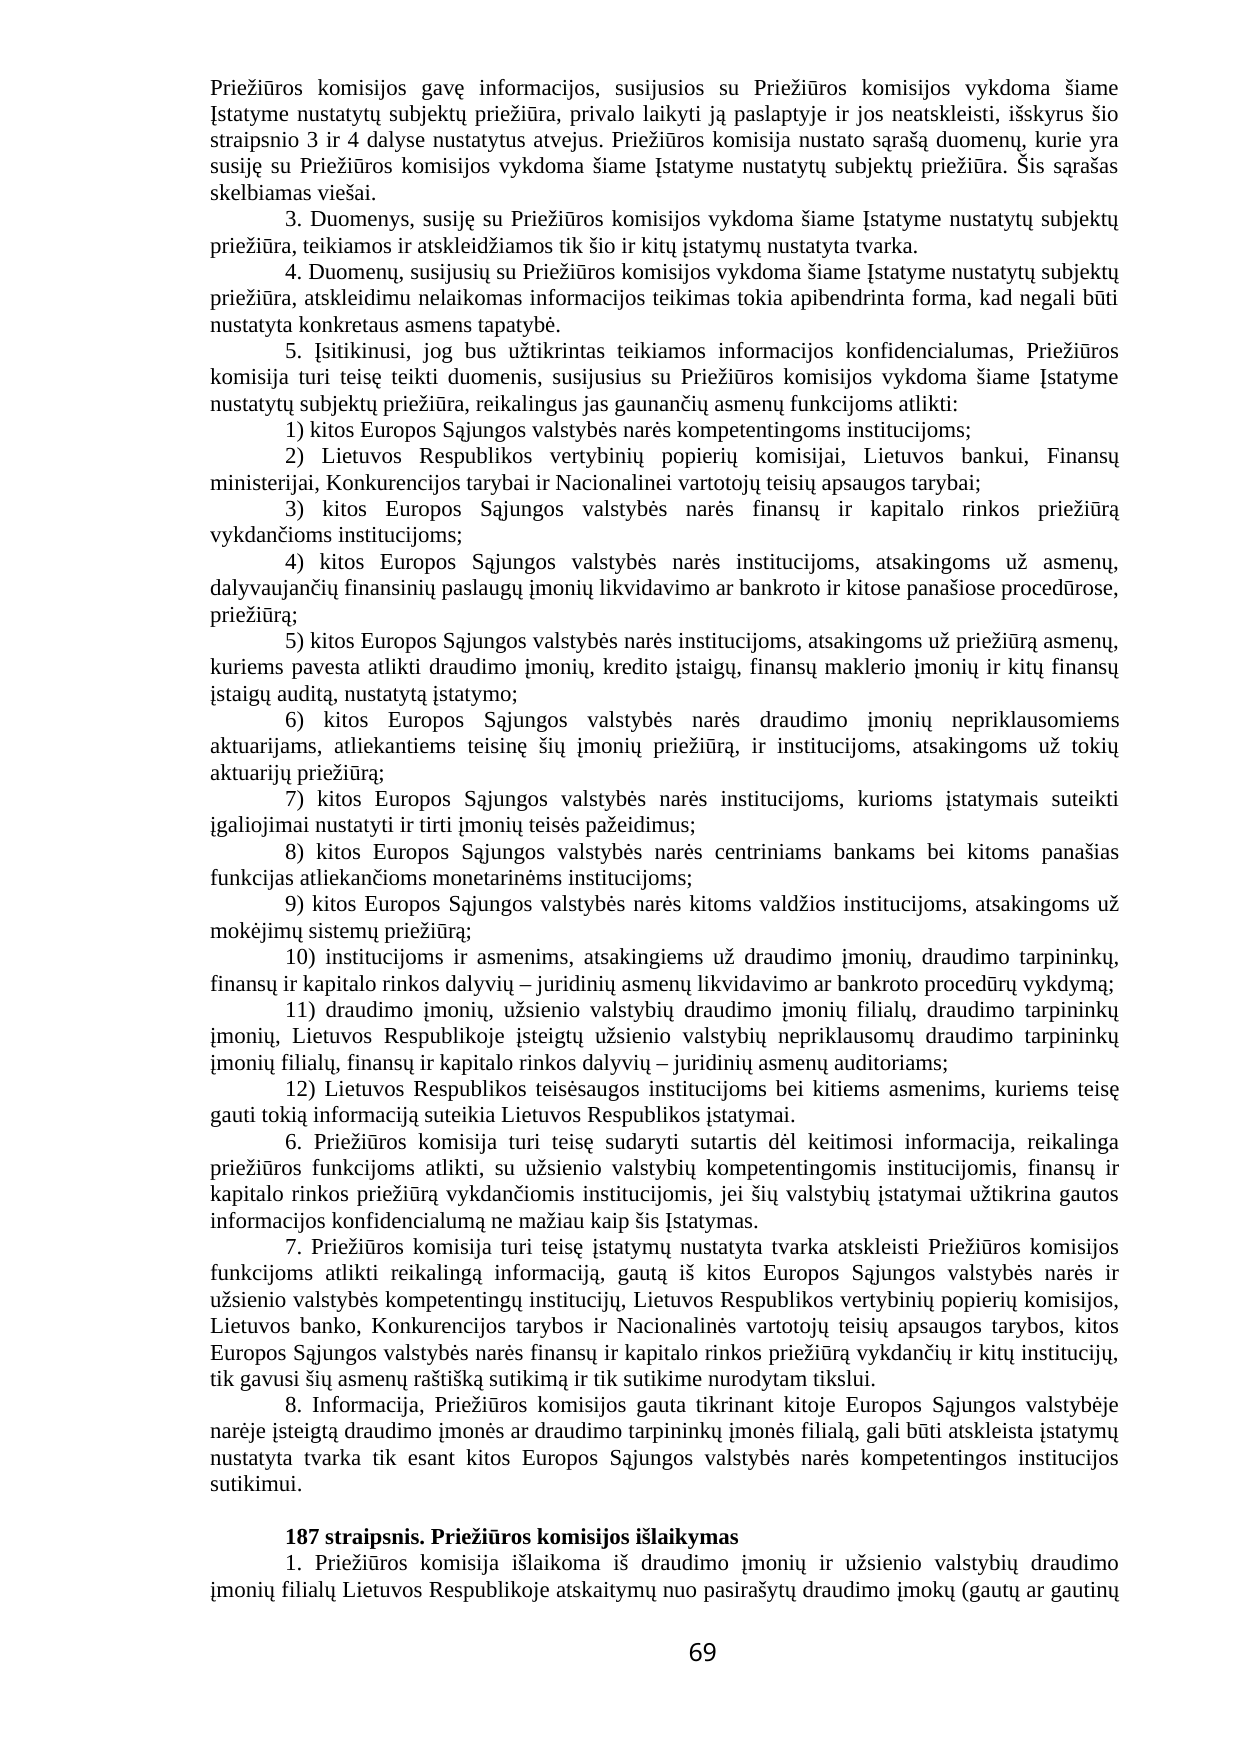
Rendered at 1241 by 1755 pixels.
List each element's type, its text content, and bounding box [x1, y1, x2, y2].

text 4. Duomenų, susijusių su Priežiūros komisijos vykdoma šiame Įstatyme nustatytų subjektų priežiūra, atskleidimu nelaikomas informacijos teikimas tokia apibendrinta forma, kad negali būti nustatyta konkretaus asmens tapatybė. [210, 258, 1120, 337]
subtitle 187 straipsnis. Priežiūros komisijos išlaikymas [210, 1523, 1120, 1549]
text 9) kitos Europos Sąjungos valstybės narės kitoms valdžios institucijoms, atsakingoms už mokėjimų sistemų priežiūrą; [210, 891, 1120, 943]
text 5) kitos Europos Sąjungos valstybės narės institucijoms, atsakingoms už priežiūrą asmenų, kuriems pavesta atlikti draudimo įmonių, kredito įstaigų, finansų maklerio įmonių ir kitų finansų įstaigų auditą, nustatytą įstatymo; [210, 627, 1120, 706]
text Priežiūros komisijos gavę informacijos, susijusios su Priežiūros komisijos vykdoma šiame Įstatyme nustatytų subjektų priežiūra, privalo laikyti ją paslaptyje ir jos neatskleisti, išskyrus šio straipsnio 3 ir 4 dalyse nustatytus atvejus. Priežiūros komisija nustato sąrašą duomenų, kurie yra susiję su Priežiūros komisijos vykdoma šiame Įstatyme nustatytų subjektų priežiūra. Šis sąrašas skelbiamas viešai. [210, 73, 1120, 205]
text 7) kitos Europos Sąjungos valstybės narės institucijoms, kurioms įstatymais suteikti įgaliojimai nustatyti ir tirti įmonių teisės pažeidimus; [210, 785, 1120, 838]
text 7. Priežiūros komisija turi teisę įstatymų nustatyta tvarka atskleisti Priežiūros komisijos funkcijoms atlikti reikalingą informaciją, gautą iš kitos Europos Sąjungos valstybės narės ir užsienio valstybės kompetentingų institucijų, Lietuvos Respublikos vertybinių popierių komisijos, Lietuvos banko, Konkurencijos tarybos ir Nacionalinės vartotojų teisių apsaugos tarybos, kitos Europos Sąjungos valstybės narės finansų ir kapitalo rinkos priežiūrą vykdančių ir kitų institucijų, tik gavusi šių asmenų raštišką sutikimą ir tik sutikime nurodytam tikslui. [210, 1233, 1120, 1391]
text 2) Lietuvos Respublikos vertybinių popierių komisijai, Lietuvos bankui, Finansų ministerijai, Konkurencijos tarybai ir Nacionalinei vartotojų teisių apsaugos tarybai; [210, 442, 1120, 495]
text 6) kitos Europos Sąjungos valstybės narės draudimo įmonių nepriklausomiems aktuarijams, atliekantiems teisinę šių įmonių priežiūrą, ir institucijoms, atsakingoms už tokių aktuarijų priežiūrą; [210, 706, 1120, 785]
text 1) kitos Europos Sąjungos valstybės narės kompetentingoms institucijoms; [210, 416, 1120, 442]
text 1. Priežiūros komisija išlaikoma iš draudimo įmonių ir užsienio valstybių draudimo įmonių filialų Lietuvos Respublikoje atskaitymų nuo pasirašytų draudimo įmokų (gautų ar gautinų [210, 1549, 1120, 1602]
text 3. Duomenys, susiję su Priežiūros komisijos vykdoma šiame Įstatyme nustatytų subjektų priežiūra, teikiamos ir atskleidžiamos tik šio ir kitų įstatymų nustatyta tvarka. [210, 205, 1120, 258]
text 3) kitos Europos Sąjungos valstybės narės finansų ir kapitalo rinkos priežiūrą vykdančioms institucijoms; [210, 495, 1120, 548]
text 8. Informacija, Priežiūros komisijos gauta tikrinant kitoje Europos Sąjungos valstybėje narėje įsteigtą draudimo įmonės ar draudimo tarpininkų įmonės filialą, gali būti atskleista įstatymų nustatyta tvarka tik esant kitos Europos Sąjungos valstybės narės kompetentingos institucijos sutikimui. [210, 1391, 1120, 1497]
text 5. Įsitikinusi, jog bus užtikrintas teikiamos informacijos konfidencialumas, Priežiūros komisija turi teisę teikti duomenis, susijusius su Priežiūros komisijos vykdoma šiame Įstatyme nustatytų subjektų priežiūra, reikalingus jas gaunančių asmenų funkcijoms atlikti: [210, 337, 1120, 416]
text 11) draudimo įmonių, užsienio valstybių draudimo įmonių filialų, draudimo tarpininkų įmonių, Lietuvos Respublikoje įsteigtų užsienio valstybių nepriklausomų draudimo tarpininkų įmonių filialų, finansų ir kapitalo rinkos dalyvių – juridinių asmenų auditoriams; [210, 996, 1120, 1075]
text 8) kitos Europos Sąjungos valstybės narės centriniams bankams bei kitoms panašias funkcijas atliekančioms monetarinėms institucijoms; [210, 838, 1120, 891]
text 10) institucijoms ir asmenims, atsakingiems už draudimo įmonių, draudimo tarpininkų, finansų ir kapitalo rinkos dalyvių – juridinių asmenų likvidavimo ar bankroto procedūrų vykdymą; [210, 943, 1120, 996]
text 6. Priežiūros komisija turi teisę sudaryti sutartis dėl keitimosi informacija, reikalinga priežiūros funkcijoms atlikti, su užsienio valstybių kompetentingomis institucijomis, finansų ir kapitalo rinkos priežiūrą vykdančiomis institucijomis, jei šių valstybių įstatymai užtikrina gautos informacijos konfidencialumą ne mažiau kaip šis Įstatymas. [210, 1128, 1120, 1233]
text 12) Lietuvos Respublikos teisėsaugos institucijoms bei kitiems asmenims, kuriems teisę gauti tokią informaciją suteikia Lietuvos Respublikos įstatymai. [210, 1075, 1120, 1128]
text 4) kitos Europos Sąjungos valstybės narės institucijoms, atsakingoms už asmenų, dalyvaujančių finansinių paslaugų įmonių likvidavimo ar bankroto ir kitose panašiose procedūrose, priežiūrą; [210, 548, 1120, 627]
